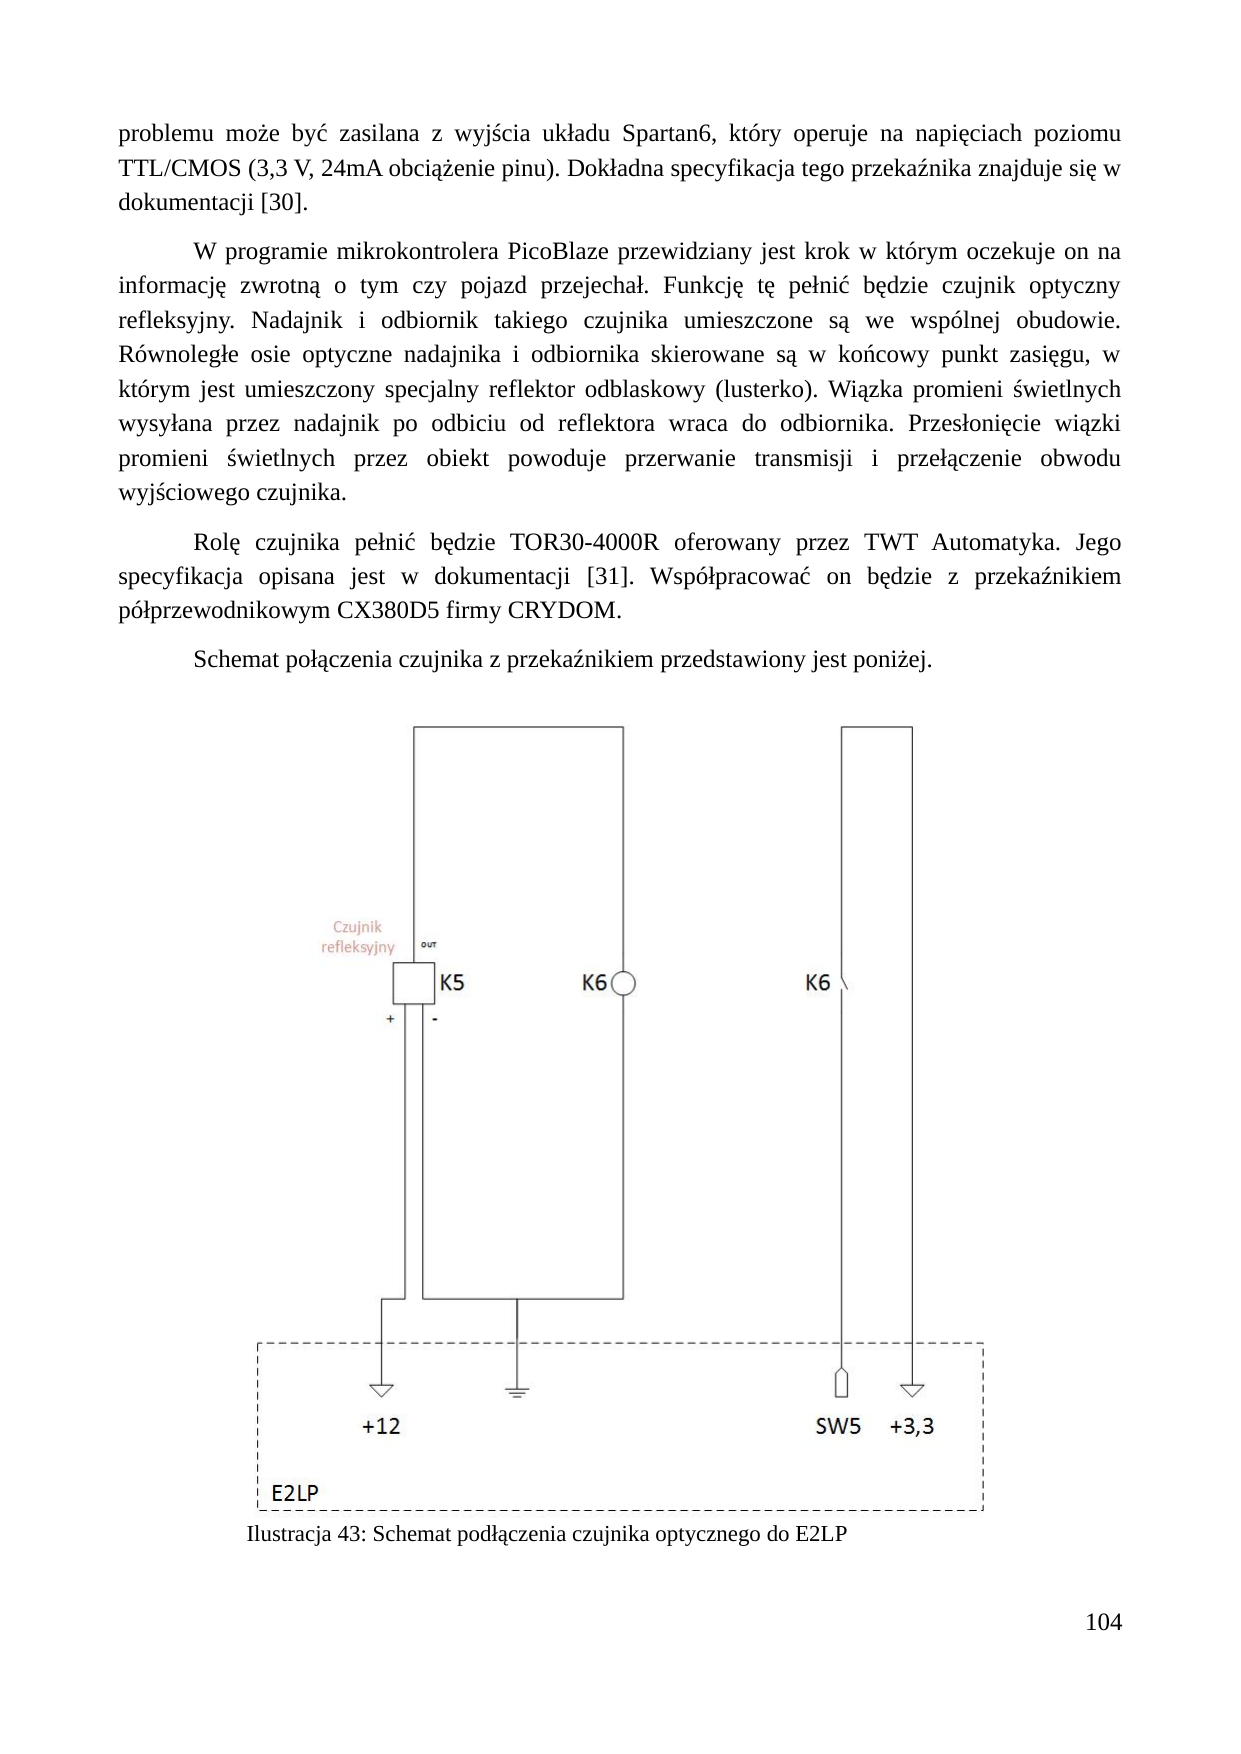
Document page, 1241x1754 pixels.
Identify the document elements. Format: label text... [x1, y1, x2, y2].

picture [246, 725, 985, 1521]
text Rolę czujnika pełnić będzie TOR30-4000R oferowany przez TWT Automatyka. Jego specyfikacja opisana jest w dokumentacji [31]. Współpracować on będzie z przekaźnikiem półprzewodnikowym CX380D5 firmy CRYDOM. [118, 527, 1122, 624]
text Ilustracja 43: Schemat podłączenia czujnika optycznego do E2LP [246, 1521, 984, 1547]
text W programie mikrokontrolera PicoBlaze przewidziany jest krok w którym oczekuje on na informację zwrotną o tym czy pojazd przejechał. Funkcję tę pełnić będzie czujnik optyczny refleksyjny. Nadajnik i odbiornik takiego czujnika umieszczone są we wspólnej obudowie. Równoległe osie optyczne nadajnika i odbiornika skierowane są w końcowy punkt zasięgu, w którym jest umieszczony specjalny reflektor odblaskowy (lusterko). Wiązka promieni świetlnych wysyłana przez nadajnik po odbiciu od reflektora wraca do odbiornika. Przesłonięcie wiązki promieni świetlnych przez obiekt powoduje przerwanie transmisji i przełączenie obwodu wyjściowego czujnika. [118, 236, 1122, 506]
text problemu może być zasilana z wyjścia układu Spartan6, który operuje na napięciach poziomu TTL/CMOS (3,3 V, 24mA obciążenie pinu). Dokładna specyfikacja tego przekaźnika znajduje się w dokumentacji [30]. [118, 118, 1122, 216]
text Schemat połączenia czujnika z przekaźnikiem przedstawiony jest poniżej. [118, 644, 1122, 673]
